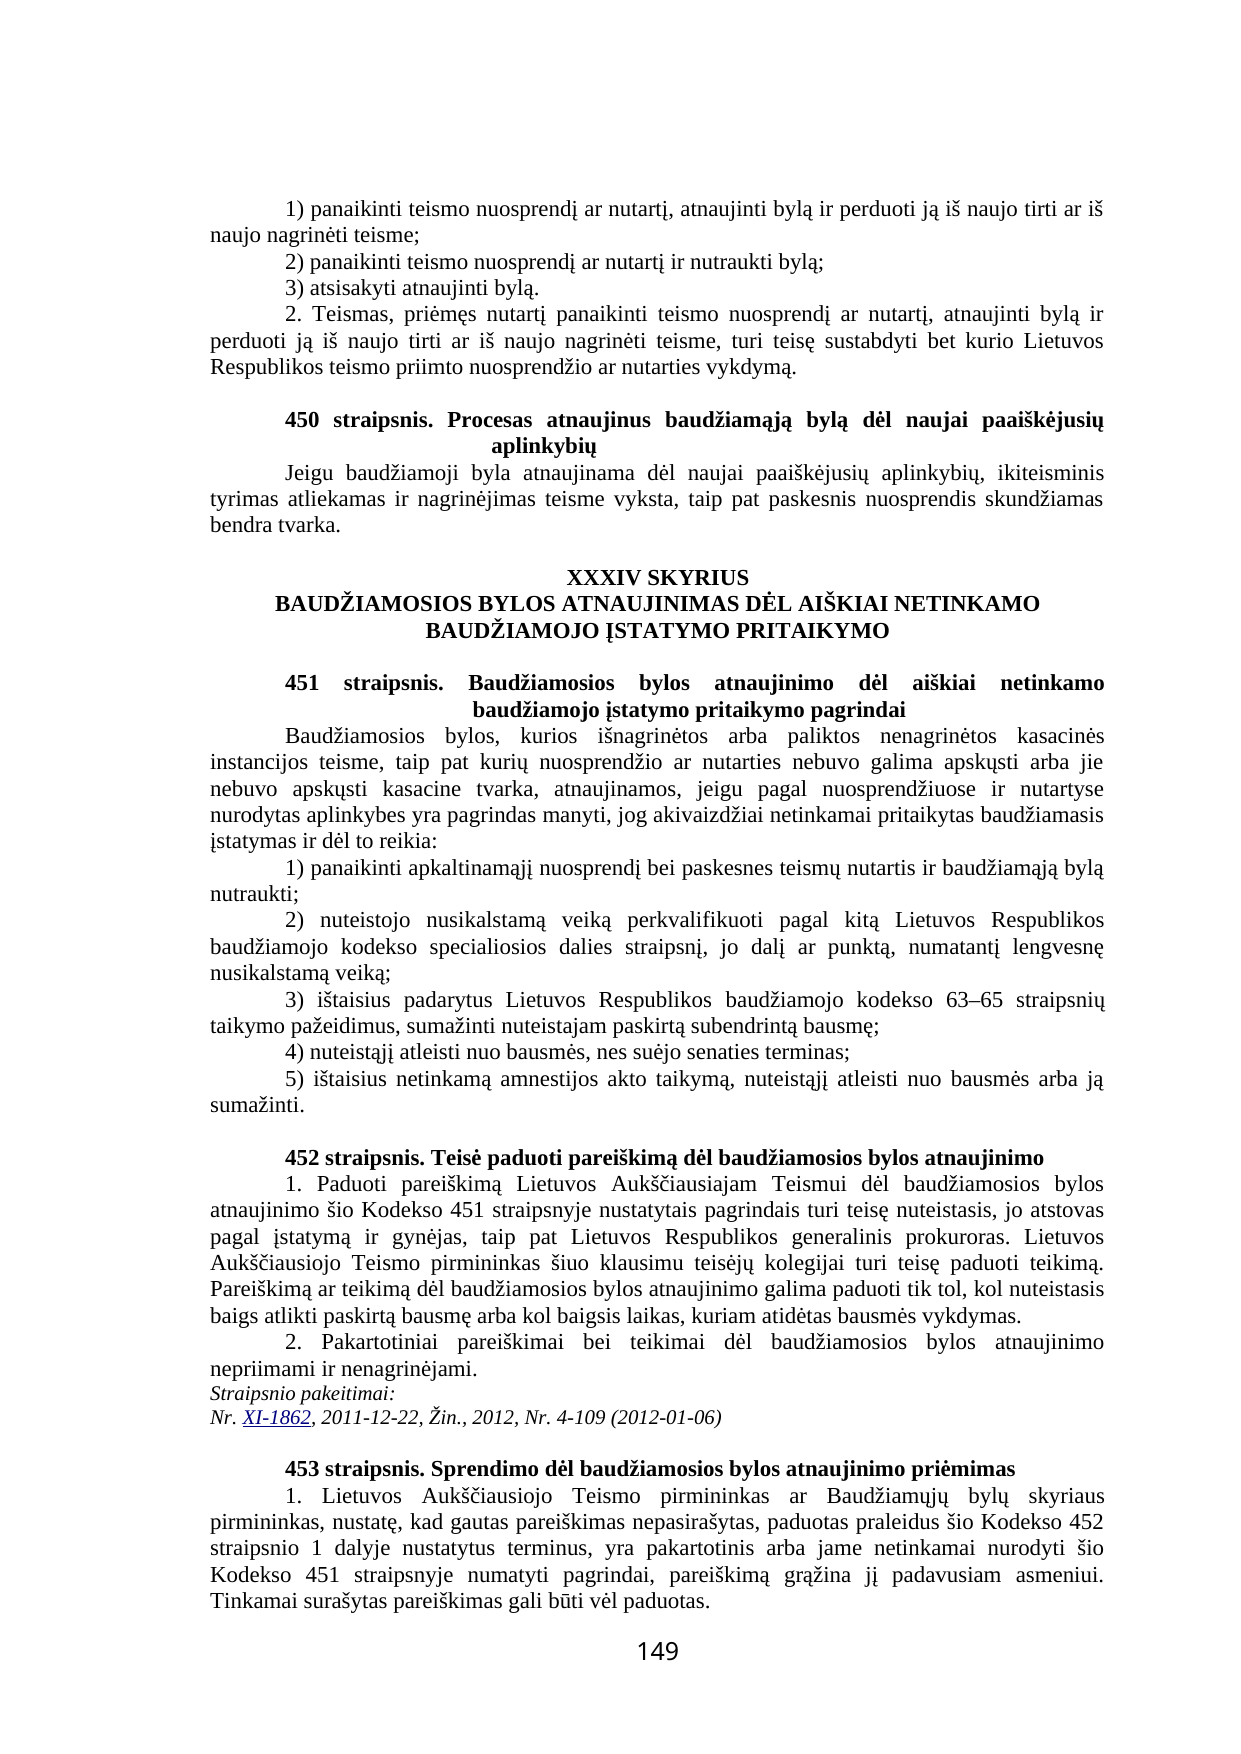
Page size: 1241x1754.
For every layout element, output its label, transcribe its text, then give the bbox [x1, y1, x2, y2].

text 453 straipsnis. Sprendimo dėl baudžiamosios bylos atnaujinimo priėmimas [285, 1455, 1106, 1482]
text 1. Paduoti pareiškimą Lietuvos Aukščiausiajam Teismui dėl baudžiamosios bylos atnaujinimo šio Kodekso 451 straipsnyje nustatytais pagrindais turi teisę nuteistasis, jo atstovas pagal įstatymą ir gynėjas, taip pat Lietuvos Respublikos generalinis prokuroras. Lietuvos Aukščiausiojo Teismo pirmininkas šiuo klausimu teisėjų kolegijai turi teisę paduoti teikimą. Pareiškimą ar teikimą dėl baudžiamosios bylos atnaujinimo galima paduoti tik tol, kol nuteistasis baigs atlikti paskirtą bausmę arba kol baigsis laikas, kuriam atidėtas bausmės vykdymas. [210, 1170, 1106, 1328]
text 452 straipsnis. Teisė paduoti pareiškimą dėl baudžiamosios bylos atnaujinimo [285, 1144, 1106, 1170]
text 2. Teismas, priėmęs nutartį panaikinti teismo nuosprendį ar nutartį, atnaujinti bylą ir perduoti ją iš naujo tirti ar iš naujo nagrinėti teisme, turi teisę sustabdyti bet kurio Lietuvos Respublikos teismo priimto nuosprendžio ar nutarties vykdymą. [210, 300, 1106, 379]
text 2. Pakartotiniai pareiškimai bei teikimai dėl baudžiamosios bylos atnaujinimo nepriimami ir nenagrinėjami. [210, 1328, 1106, 1381]
text 1) panaikinti teismo nuosprendį ar nutartį, atnaujinti bylą ir perduoti ją iš naujo tirti ar iš naujo nagrinėti teisme; [210, 195, 1106, 248]
text Baudžiamosios bylos, kurios išnagrinėtos arba paliktos nenagrinėtos kasacinės instancijos teisme, taip pat kurių nuosprendžio ar nutarties nebuvo galima apskųsti arba jie nebuvo apskųsti kasacine tvarka, atnaujinamos, jeigu pagal nuosprendžiuose ir nutartyse nurodytas aplinkybes yra pagrindas manyti, jog akivaizdžiai netinkamai pritaikytas baudžiamasis įstatymas ir dėl to reikia: [210, 722, 1106, 854]
text BAUDŽIAMOSIOS BYLOS ATNAUJINIMAS DĖL AIŠKIAI NETINKAMO BAUDŽIAMOJO ĮSTATYMO PRITAIKYMO [210, 590, 1106, 643]
text 450 straipsnis. Procesas atnaujinus baudžiamąją bylą dėl naujai paaiškėjusių aplinkybių [285, 406, 1106, 458]
text 2) nuteistojo nusikalstamą veiką perkvalifikuoti pagal kitą Lietuvos Respublikos baudžiamojo kodekso specialiosios dalies straipsnį, jo dalį ar punktą, numatantį lengvesnę nusikalstamą veiką; [210, 907, 1106, 986]
text 4) nuteistąjį atleisti nuo bausmės, nes suėjo senaties terminas; [210, 1038, 1106, 1065]
text 1. Lietuvos Aukščiausiojo Teismo pirmininkas ar Baudžiamųjų bylų skyriaus pirmininkas, nustatę, kad gautas pareiškimas nepasirašytas, paduotas praleidus šio Kodekso 452 straipsnio 1 dalyje nustatytus terminus, yra pakartotinis arba jame netinkamai nurodyti šio Kodekso 451 straipsnyje numatyti pagrindai, pareiškimą grąžina jį padavusiam asmeniui. Tinkamai surašytas pareiškimas gali būti vėl paduotas. [210, 1482, 1106, 1613]
text Nr. XI-1862, 2011-12-22, Žin., 2012, Nr. 4-109 (2012-01-06) [210, 1405, 1106, 1429]
text Jeigu baudžiamoji byla atnaujinama dėl naujai paaiškėjusių aplinkybių, ikiteisminis tyrimas atliekamas ir nagrinėjimas teisme vyksta, taip pat paskesnis nuosprendis skundžiamas bendra tvarka. [210, 458, 1106, 538]
text 3) atsisakyti atnaujinti bylą. [210, 274, 1106, 300]
text 3) ištaisius padarytus Lietuvos Respublikos baudžiamojo kodekso 63–65 straipsnių taikymo pažeidimus, sumažinti nuteistajam paskirtą subendrintą bausmę; [210, 986, 1106, 1038]
text 2) panaikinti teismo nuosprendį ar nutartį ir nutraukti bylą; [210, 248, 1106, 274]
text 451 straipsnis. Baudžiamosios bylos atnaujinimo dėl aiškiai netinkamo baudžiamojo įstatymo pritaikymo pagrindai [285, 669, 1106, 722]
text Straipsnio pakeitimai: [210, 1381, 1106, 1405]
subtitle XXXIV SKYRIUS [210, 564, 1106, 590]
text 5) ištaisius netinkamą amnestijos akto taikymą, nuteistąjį atleisti nuo bausmės arba ją sumažinti. [210, 1065, 1106, 1117]
text 1) panaikinti apkaltinamąjį nuosprendį bei paskesnes teismų nutartis ir baudžiamąją bylą nutraukti; [210, 854, 1106, 907]
